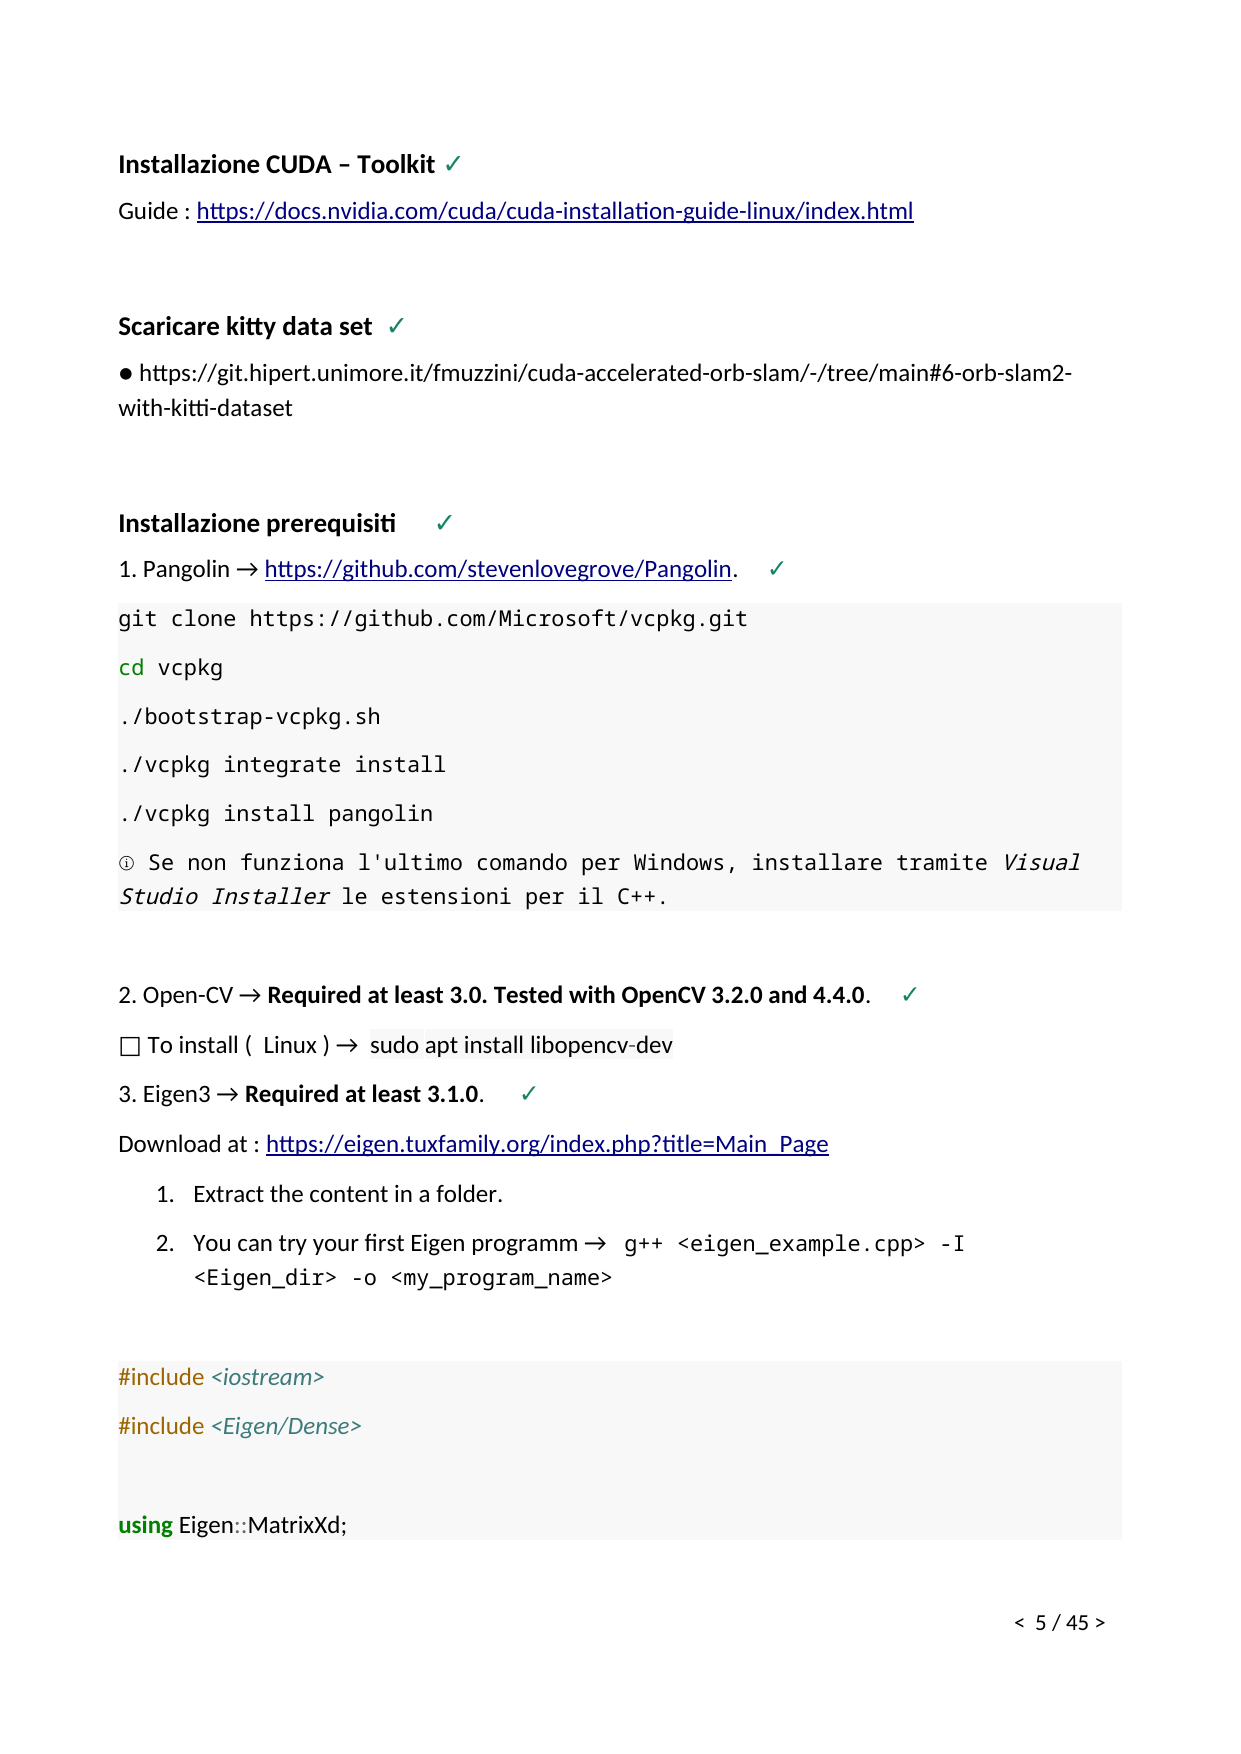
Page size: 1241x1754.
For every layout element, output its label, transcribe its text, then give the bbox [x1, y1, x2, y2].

text Guide : https://docs.nvidia.com/cuda/cuda-installation-guide-linux/index.html [118, 195, 1122, 226]
subtitle Installazione prerequisiti ✓ [118, 506, 1122, 539]
text ● https://git.hipert.unimore.it/fmuzzini/cuda-accelerated-orb-slam/-/tree/main#6-orb-slam2-with-kitti-dataset [118, 357, 1122, 422]
list You can try your first Eigen programm → g++ <eigen_example.cpp> -I <Eigen_dir> -o <my_program_name> [156, 1227, 1122, 1292]
text 3. Eigen3 → Required at least 3.1.0. ✓ [118, 1078, 1122, 1109]
text using Eigen::MatrixXd; [118, 1509, 1122, 1540]
text 2. Open-CV → Required at least 3.0. Tested with OpenCV 3.2.0 and 4.4.0. ✓ [118, 979, 1122, 1010]
subtitle Scaricare kitty data set ✓ [118, 309, 1122, 342]
text #include <iostream> [118, 1361, 1122, 1391]
text ./vcpkg integrate install [118, 749, 1122, 779]
text 1. Pangolin → https://github.com/stevenlovegrove/Pangolin. ✓ [118, 553, 1122, 584]
subtitle Installazione CUDA – Toolkit ✓ [118, 148, 1122, 181]
text ./bootstrap-vcpkg.sh [118, 701, 1122, 730]
text ./vcpkg install pangolin [118, 798, 1122, 828]
text Download at : https://eigen.tuxfamily.org/index.php?title=Main_Page [118, 1128, 1122, 1159]
text #include <Eigen/Dense> [118, 1410, 1122, 1441]
list Extract the content in a folder. [156, 1178, 1122, 1208]
text git clone https://github.com/Microsoft/vcpkg.git [118, 603, 1122, 633]
text ⓘ Se non funziona l'ultimo comando per Windows, installare tramite Visual Studio Installer le estensioni per il C++. [118, 847, 1122, 911]
text cd vcpkg [118, 652, 1122, 682]
text □ To install ( Linux ) → sudo apt install libopencv-dev [118, 1029, 1122, 1059]
